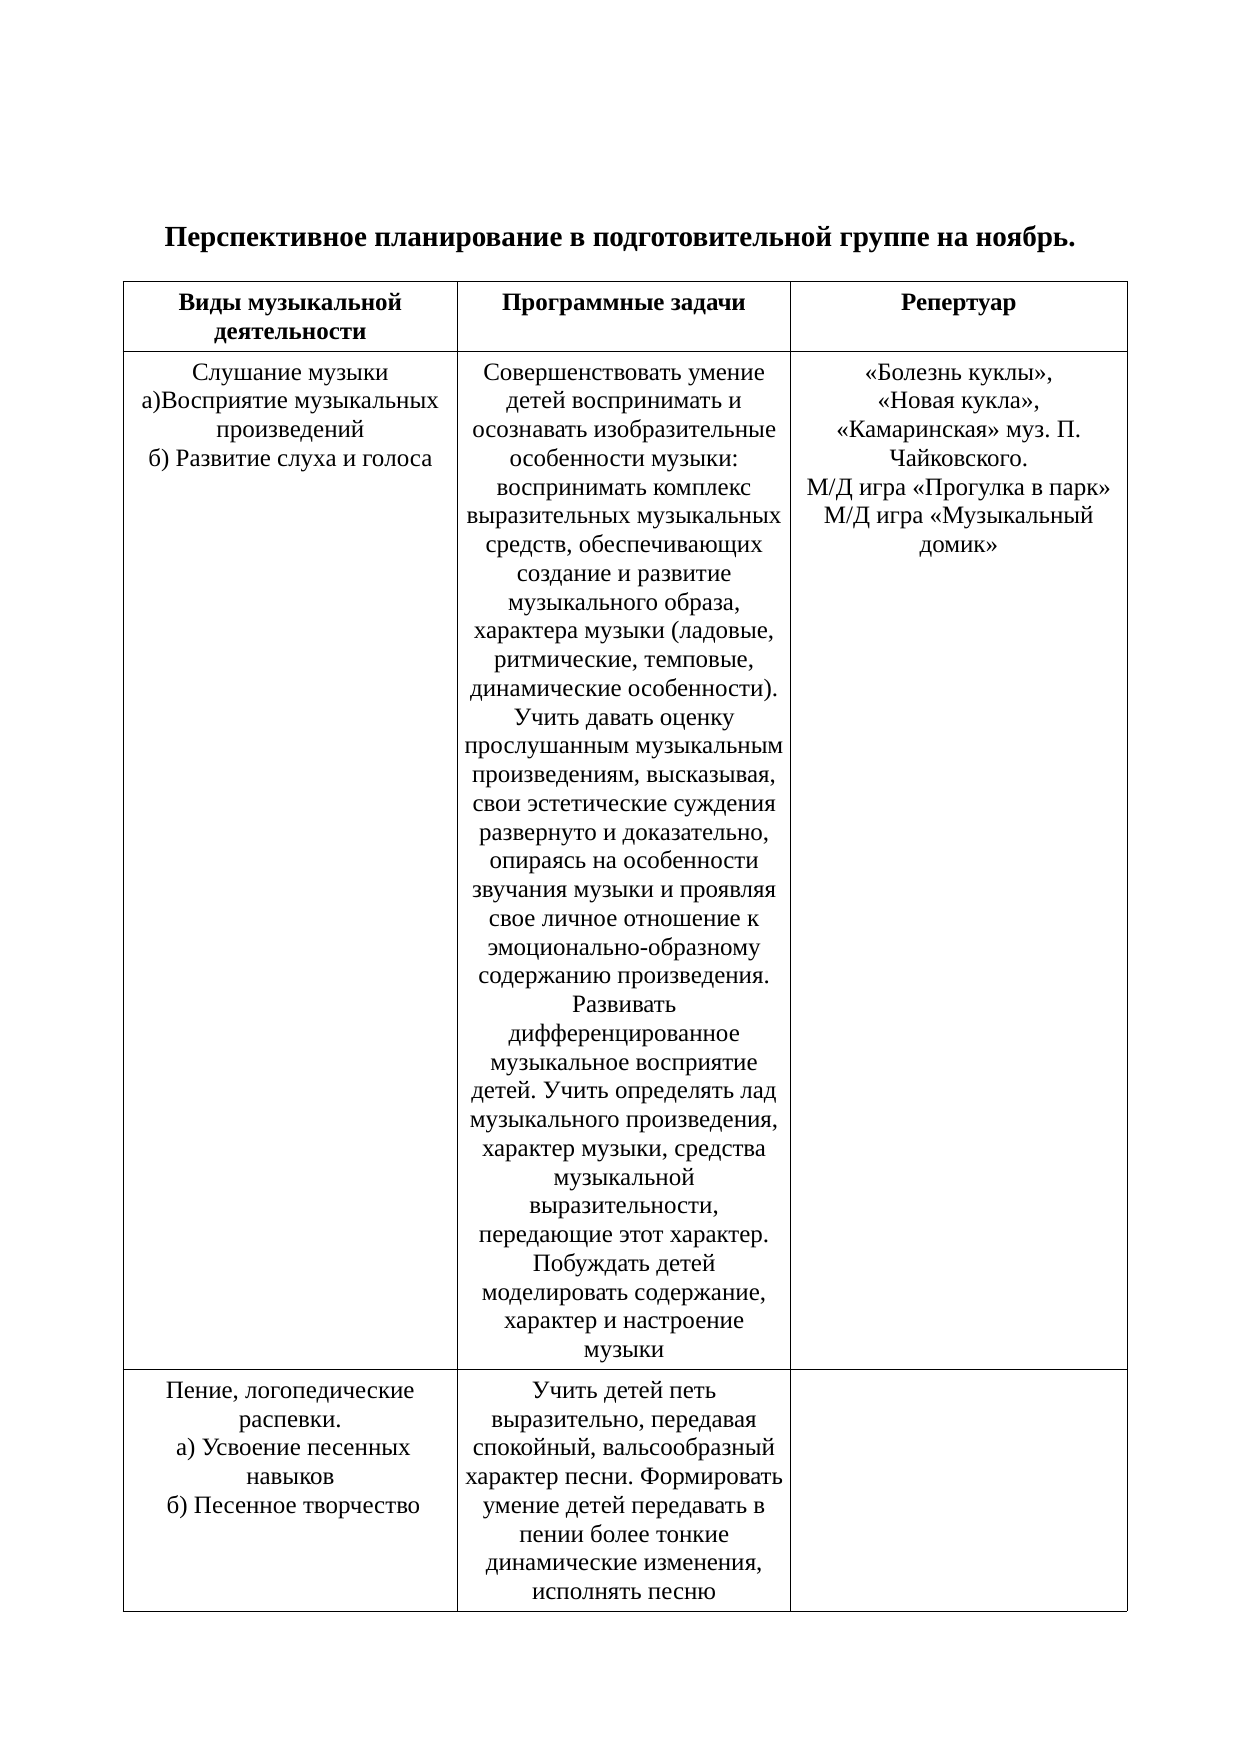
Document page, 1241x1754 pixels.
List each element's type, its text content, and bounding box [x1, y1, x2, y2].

table_cell Слушание музыки а)Восприятие музыкальных произведений б) Развитие слуха и голоса [124, 352, 457, 1369]
table_header Виды музыкальной деятельности [124, 282, 457, 351]
table_header Программные задачи [458, 282, 790, 351]
table_cell Пение, логопедические распевки. а) Усвоение песенных навыков б) Песенное творчество [124, 1370, 457, 1611]
text Перспективное планирование в подготовительной группе на ноябрь. [118, 219, 1122, 252]
table_header Репертуар [791, 282, 1127, 351]
table_cell Совершенствовать умение детей воспринимать и осознавать изобразительные особенности музыки: воспринимать комплекс выразительных музыкальных средств, обеспечивающих создание и развитие музыкального образа, характера музыки (ладовые, ритмические, темповые, динамические особенности). Учить давать оценку прослушанным музыкальным произведениям, высказывая, свои эстетические суждения развернуто и доказательно, опираясь на особенности звучания музыки и проявляя свое личное отношение к эмоционально-образному содержанию произведения. Развивать дифференцированное музыкальное восприятие детей. Учить определять лад музыкального произведения, характер музыки, средства музыкальной выразительности, передающие этот характер. Побуждать детей моделировать содержание, характер и настроение музыки [458, 352, 790, 1369]
table_cell [791, 1370, 1127, 1611]
table_cell «Болезнь куклы», «Новая кукла», «Камаринская» муз. П. Чайковского. М/Д игра «Прогулка в парк» М/Д игра «Музыкальный домик» [791, 352, 1127, 1369]
table_cell Учить детей петь выразительно, передавая спокойный, вальсообразный характер песни. Формировать умение детей передавать в пении более тонкие динамические изменения, исполнять песню [458, 1370, 790, 1611]
